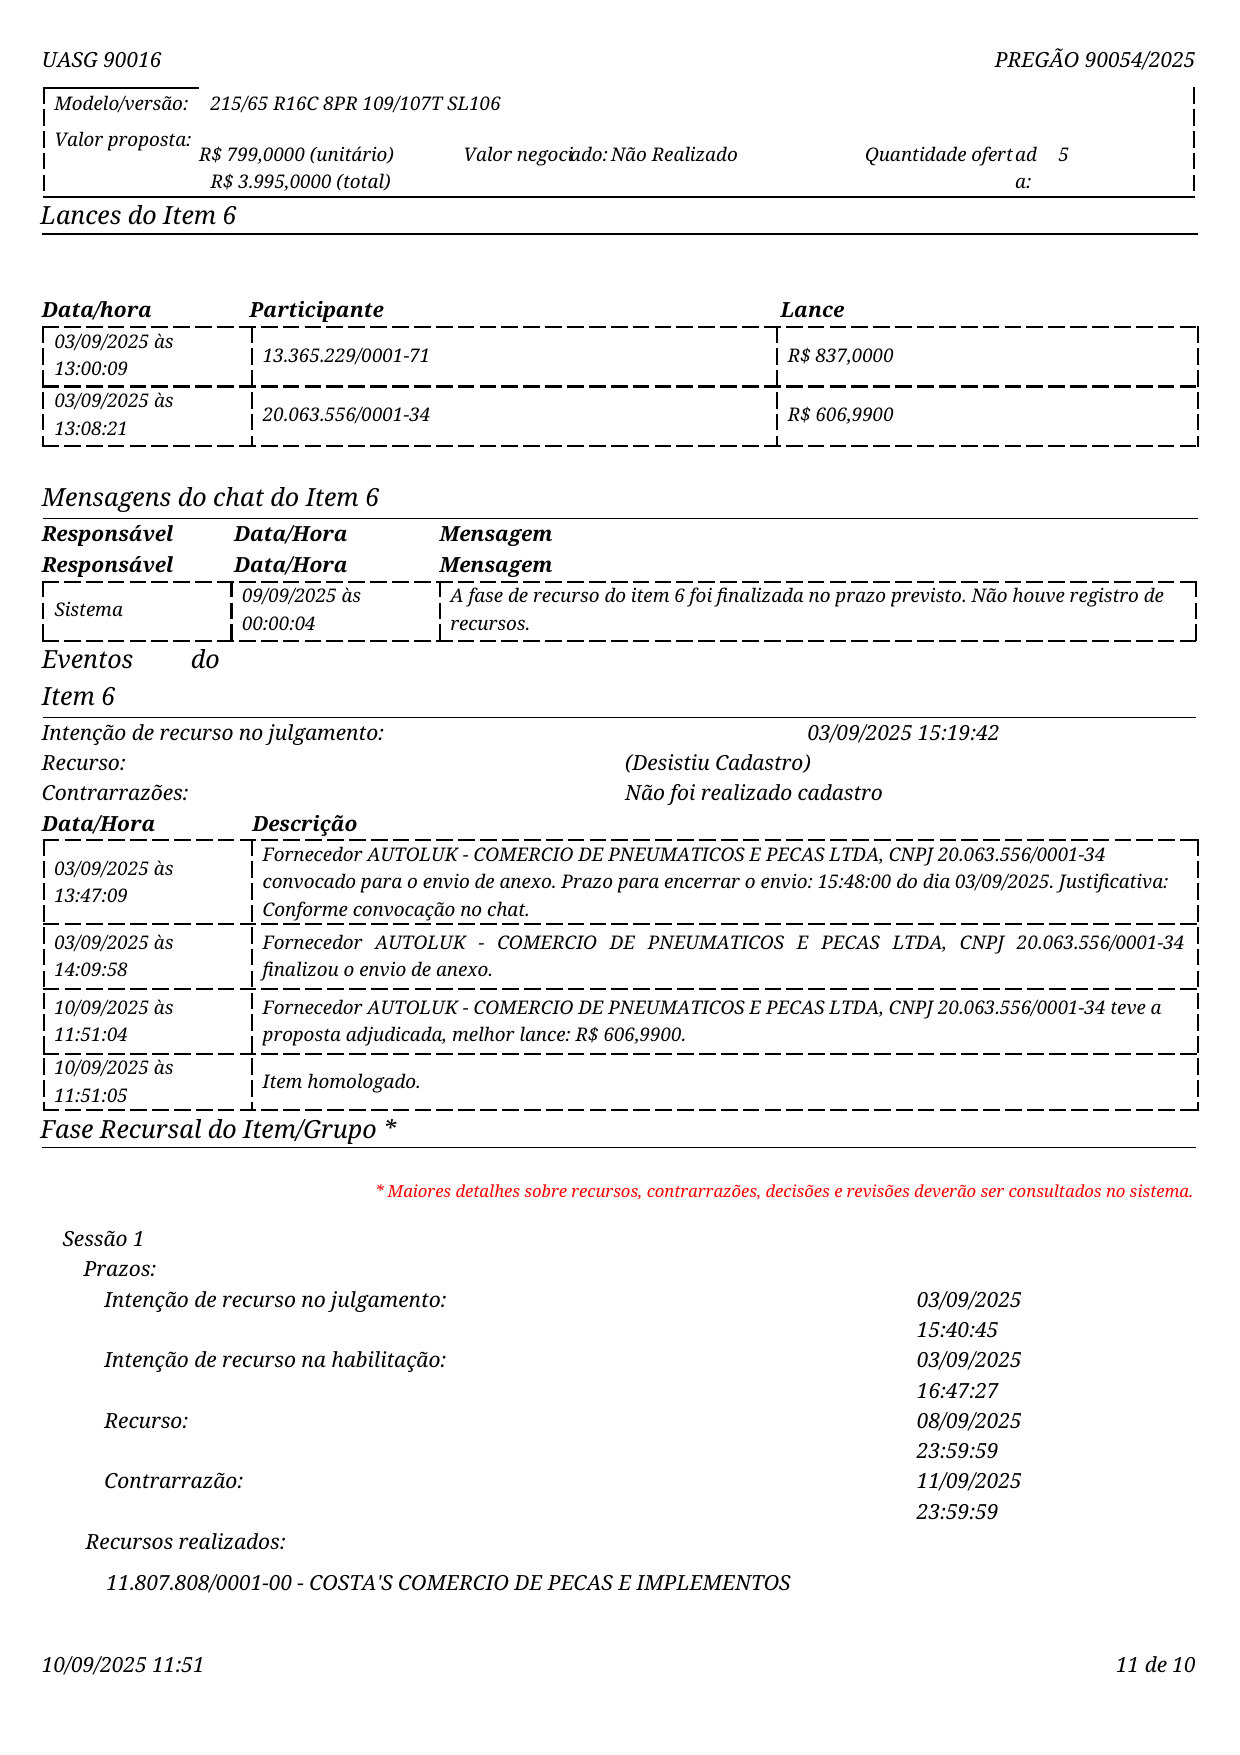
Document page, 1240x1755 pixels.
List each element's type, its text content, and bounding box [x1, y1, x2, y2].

table_header Fornecedor AUTOLUK - COMERCIO DE PNEUMATICOS E PECAS LTDA, CNPJ 20.063.556/0001-34 convocado para o envio de anexo. Prazo para encerrar o envio: 15:48:00 do dia 03/09/2025. Justificativa: Conforme convocação no chat. [252, 839, 1198, 923]
table_cell 03/09/2025 16:47:27 [917, 1345, 1085, 1406]
table_cell [577, 87, 787, 136]
table_cell [777, 445, 1198, 517]
table_header 13.365.229/0001-71 [252, 326, 777, 385]
table_cell Não foi realizado cadastro [625, 779, 1002, 809]
table_cell (Desistiu Cadastro) [625, 748, 1002, 778]
text Data/hora Participante Lance [42, 296, 1198, 324]
text Recursos realizados: [85, 1527, 1198, 1556]
table_cell Eventos do Item 6 [43, 640, 231, 716]
table_cell Fornecedor AUTOLUK - COMERCIO DE PNEUMATICOS E PECAS LTDA, CNPJ 20.063.556/0001-34 teve a proposta adjudicada, melhor lance: R$ 606,9900. [252, 988, 1198, 1052]
table_cell [440, 640, 1196, 716]
table_cell Intenção de recurso na habilitação: [63, 1345, 917, 1406]
table_cell [231, 640, 440, 716]
text Responsável Data/Hora Mensagem [42, 519, 1198, 547]
table_cell [1017, 87, 1101, 136]
table_cell [788, 87, 1017, 136]
text Lances do Item 6 [40, 198, 1198, 232]
table_cell Fornecedor AUTOLUK - COMERCIO DE PNEUMATICOS E PECAS LTDA, CNPJ 20.063.556/0001-34 finalizou o envio de anexo. [252, 923, 1198, 988]
text * Maiores detalhes sobre recursos, contrarrazões, decisões e revisões deverão ser consultados no sistema. [42, 1180, 1196, 1203]
table_header 09/09/2025 às 00:00:04 [231, 581, 440, 640]
table_header Intenção de recurso no julgamento: [42, 718, 625, 748]
text 11.807.808/0001-00 - COSTA'S COMERCIO DE PECAS E IMPLEMENTOS [106, 1568, 1198, 1596]
table_cell 10/09/2025 às 11:51:05 [44, 1053, 252, 1109]
table_cell Intenção de recurso no julgamento: [63, 1285, 917, 1345]
table_cell 10/09/2025 às 11:51:04 [44, 988, 252, 1052]
table_header R$ 837,0000 [777, 326, 1198, 385]
table_cell ado: Não Realizado [577, 136, 787, 196]
text Data/Hora Descrição [42, 809, 1198, 837]
table_cell R$ 606,9900 [777, 385, 1198, 444]
table_cell 5 [1048, 136, 1101, 196]
table_cell 03/09/2025 15:40:45 [917, 1285, 1085, 1345]
table_header Sistema [43, 581, 231, 640]
table_cell Quantidade ofert [788, 136, 1017, 196]
table_header [917, 1224, 1085, 1285]
table_cell 215/65 R16C 8PR 109/107T SL106 [199, 87, 577, 136]
table_cell 08/09/2025 23:59:59 [917, 1406, 1085, 1467]
table_cell [1101, 136, 1194, 196]
table_header 03/09/2025 às 13:47:09 [44, 839, 252, 923]
table_cell 11/09/2025 23:59:59 [917, 1467, 1085, 1527]
table_cell Contrarrazões: [42, 779, 625, 809]
table_cell 03/09/2025 às 13:08:21 [43, 385, 252, 444]
text Fase Recursal do Item/Grupo * [40, 1111, 1198, 1145]
table_cell Contrarrazão: [63, 1467, 917, 1527]
table_cell ada: [1017, 136, 1048, 196]
table_cell Recurso: [63, 1406, 917, 1467]
table_cell R$ 799,0000 (unitário) Valor negoci R$ 3.995,0000 (total) [199, 136, 577, 196]
table_cell Item homologado. [252, 1053, 1198, 1109]
table_cell 03/09/2025 às 14:09:58 [44, 923, 252, 988]
table_cell Mensagens do chat do Item 6 [43, 445, 777, 517]
table_header Sessão 1 Prazos: [63, 1224, 917, 1285]
table_cell 20.063.556/0001-34 [252, 385, 777, 444]
table_cell [1101, 87, 1194, 136]
table_header 03/09/2025 às 13:00:09 [43, 326, 252, 385]
table_header 03/09/2025 15:19:42 [625, 718, 1002, 748]
table_header A fase de recurso do item 6 foi finalizada no prazo previsto. Não houve registro de recursos. [440, 581, 1196, 640]
table_cell Modelo/versão: Valor proposta: [44, 89, 199, 196]
text Responsável Data/Hora Mensagem [42, 550, 1198, 578]
table_cell Recurso: [42, 748, 625, 778]
